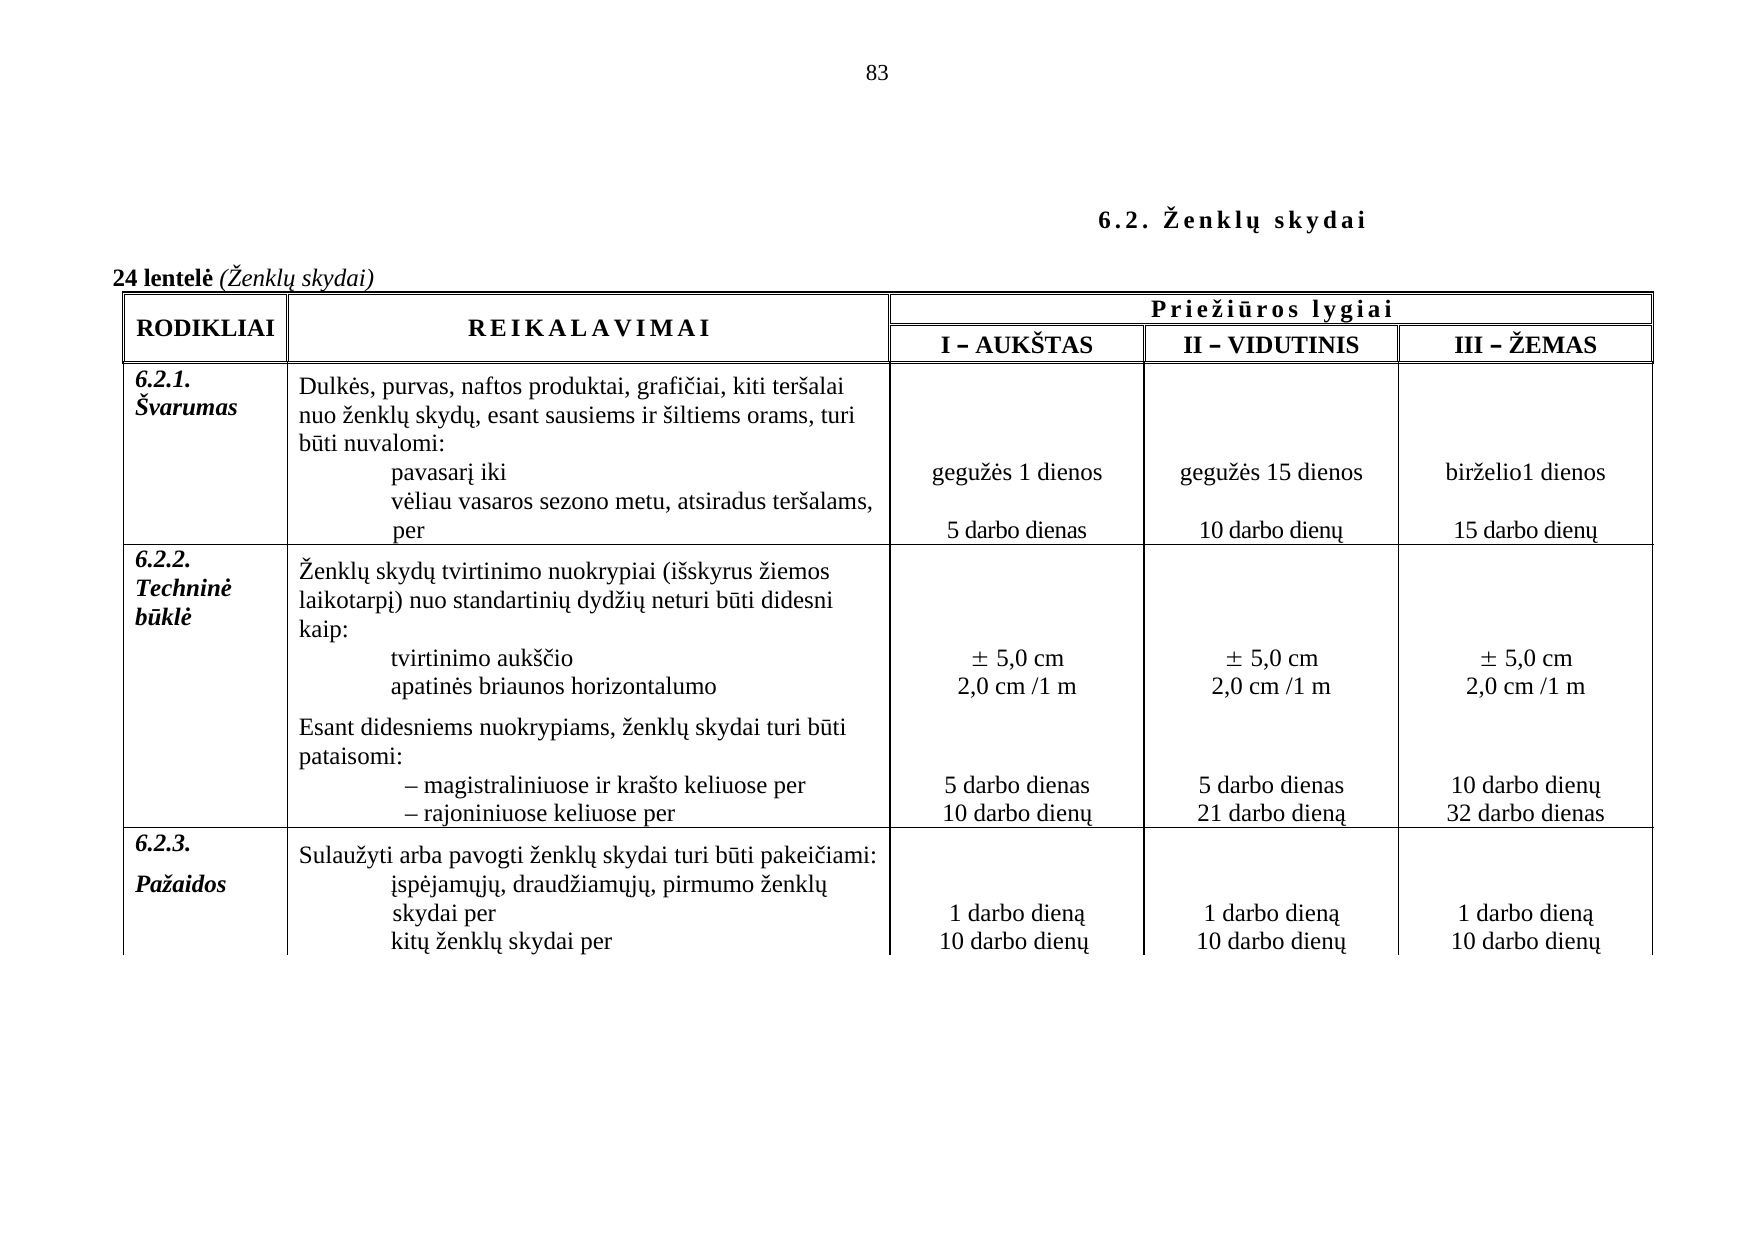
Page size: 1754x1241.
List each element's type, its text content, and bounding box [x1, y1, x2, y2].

table_cell pavasarį iki [288, 457, 889, 486]
table_cell [124, 926, 287, 955]
table_cell 5 darbo dienas [1145, 770, 1398, 798]
table_cell [124, 486, 287, 543]
table_cell 10 darbo dienų [891, 799, 1143, 827]
table_cell 1 darbo dieną [1399, 869, 1652, 926]
table_cell [124, 700, 287, 770]
table_cell [124, 457, 287, 486]
table_header RODIKLIAI [125, 295, 286, 361]
table_cell 21 darbo dieną [1145, 799, 1398, 827]
table_cell 10 darbo dienų [1145, 926, 1398, 955]
table_cell [124, 671, 287, 700]
table_cell III – ŽEMAS [1400, 326, 1651, 361]
table_cell [891, 364, 1143, 457]
table_cell Dulkės, purvas, naftos produktai, grafičiai, kiti teršalai nuo ženklų skydų, esant sausiems ir šiltiems orams, turi būti nuvalomi: [288, 364, 889, 457]
table_cell [891, 700, 1143, 770]
table_cell  5,0 cm [1145, 643, 1398, 671]
table_cell 6.2.3. [124, 828, 287, 869]
table_header REIKALAVIMAI [289, 295, 888, 361]
table_cell  5,0 cm [891, 643, 1143, 671]
table_cell 10 darbo dienų [1399, 926, 1652, 955]
table_cell Esant didesniems nuokrypiams, ženklų skydai turi būti pataisomi: [288, 700, 889, 770]
table_cell [1399, 545, 1652, 643]
table_cell 2,0 cm /1 m [1399, 671, 1652, 700]
table_cell apatinės briaunos horizontalumo [288, 671, 889, 700]
table_cell 6.2.1. Švarumas [124, 364, 287, 457]
table_cell gegužės 15 dienos [1145, 457, 1398, 486]
table_cell [1399, 828, 1652, 869]
table_cell II – VIDUTINIS [1146, 326, 1397, 361]
table_cell 10 darbo dienų [891, 926, 1143, 955]
table_cell 2,0 cm /1 m [1145, 671, 1398, 700]
table_cell I – AUKŠTAS [891, 326, 1143, 361]
text 24 lentelė (Ženklų skydai) [112, 263, 1642, 291]
table_cell [1399, 700, 1652, 770]
table_cell 10 darbo dienų [1145, 486, 1398, 543]
table_cell 10 darbo dienų [1399, 770, 1652, 798]
table_cell 1 darbo dieną [1145, 869, 1398, 926]
table_cell [1145, 700, 1398, 770]
table_cell birželio1 dienos [1399, 457, 1652, 486]
table_cell įspėjamųjų, draudžiamųjų, pirmumo ženklų skydai per [288, 869, 889, 926]
table_cell kitų ženklų skydai per [288, 926, 889, 955]
table_cell [124, 799, 287, 827]
table_cell [1145, 364, 1398, 457]
table_cell – magistraliniuose ir krašto keliuose per [288, 770, 889, 798]
table_cell [1145, 545, 1398, 643]
table_cell 32 darbo dienas [1399, 799, 1652, 827]
text 6.2. Ženklų skydai [821, 205, 1642, 234]
table_cell [1399, 364, 1652, 457]
table_cell [124, 770, 287, 798]
table_cell [891, 545, 1143, 643]
table_cell  5,0 cm [1399, 643, 1652, 671]
table_header Priežiūros lygiai [891, 295, 1651, 323]
table_cell 5 darbo dienas [891, 486, 1143, 543]
table_cell [1145, 828, 1398, 869]
table_cell 15 darbo dienų [1399, 486, 1652, 543]
table_cell Ženklų skydų tvirtinimo nuokrypiai (išskyrus žiemos laikotarpį) nuo standartinių dydžių neturi būti didesni kaip: [288, 545, 889, 643]
table_cell vėliau vasaros sezono metu, atsiradus teršalams, per [288, 486, 889, 543]
table_cell gegužės 1 dienos [891, 457, 1143, 486]
table_cell – rajoniniuose keliuose per [288, 799, 889, 827]
table_cell [891, 828, 1143, 869]
table_cell 6.2.2. Techninė būklė [124, 545, 287, 643]
table_cell [124, 643, 287, 671]
table_cell 2,0 cm /1 m [891, 671, 1143, 700]
table_cell 5 darbo dienas [891, 770, 1143, 798]
table_cell tvirtinimo aukščio [288, 643, 889, 671]
table_cell Sulaužyti arba pavogti ženklų skydai turi būti pakeičiami: [288, 828, 889, 869]
table_cell 1 darbo dieną [891, 869, 1143, 926]
table_cell Pažaidos [124, 869, 287, 926]
